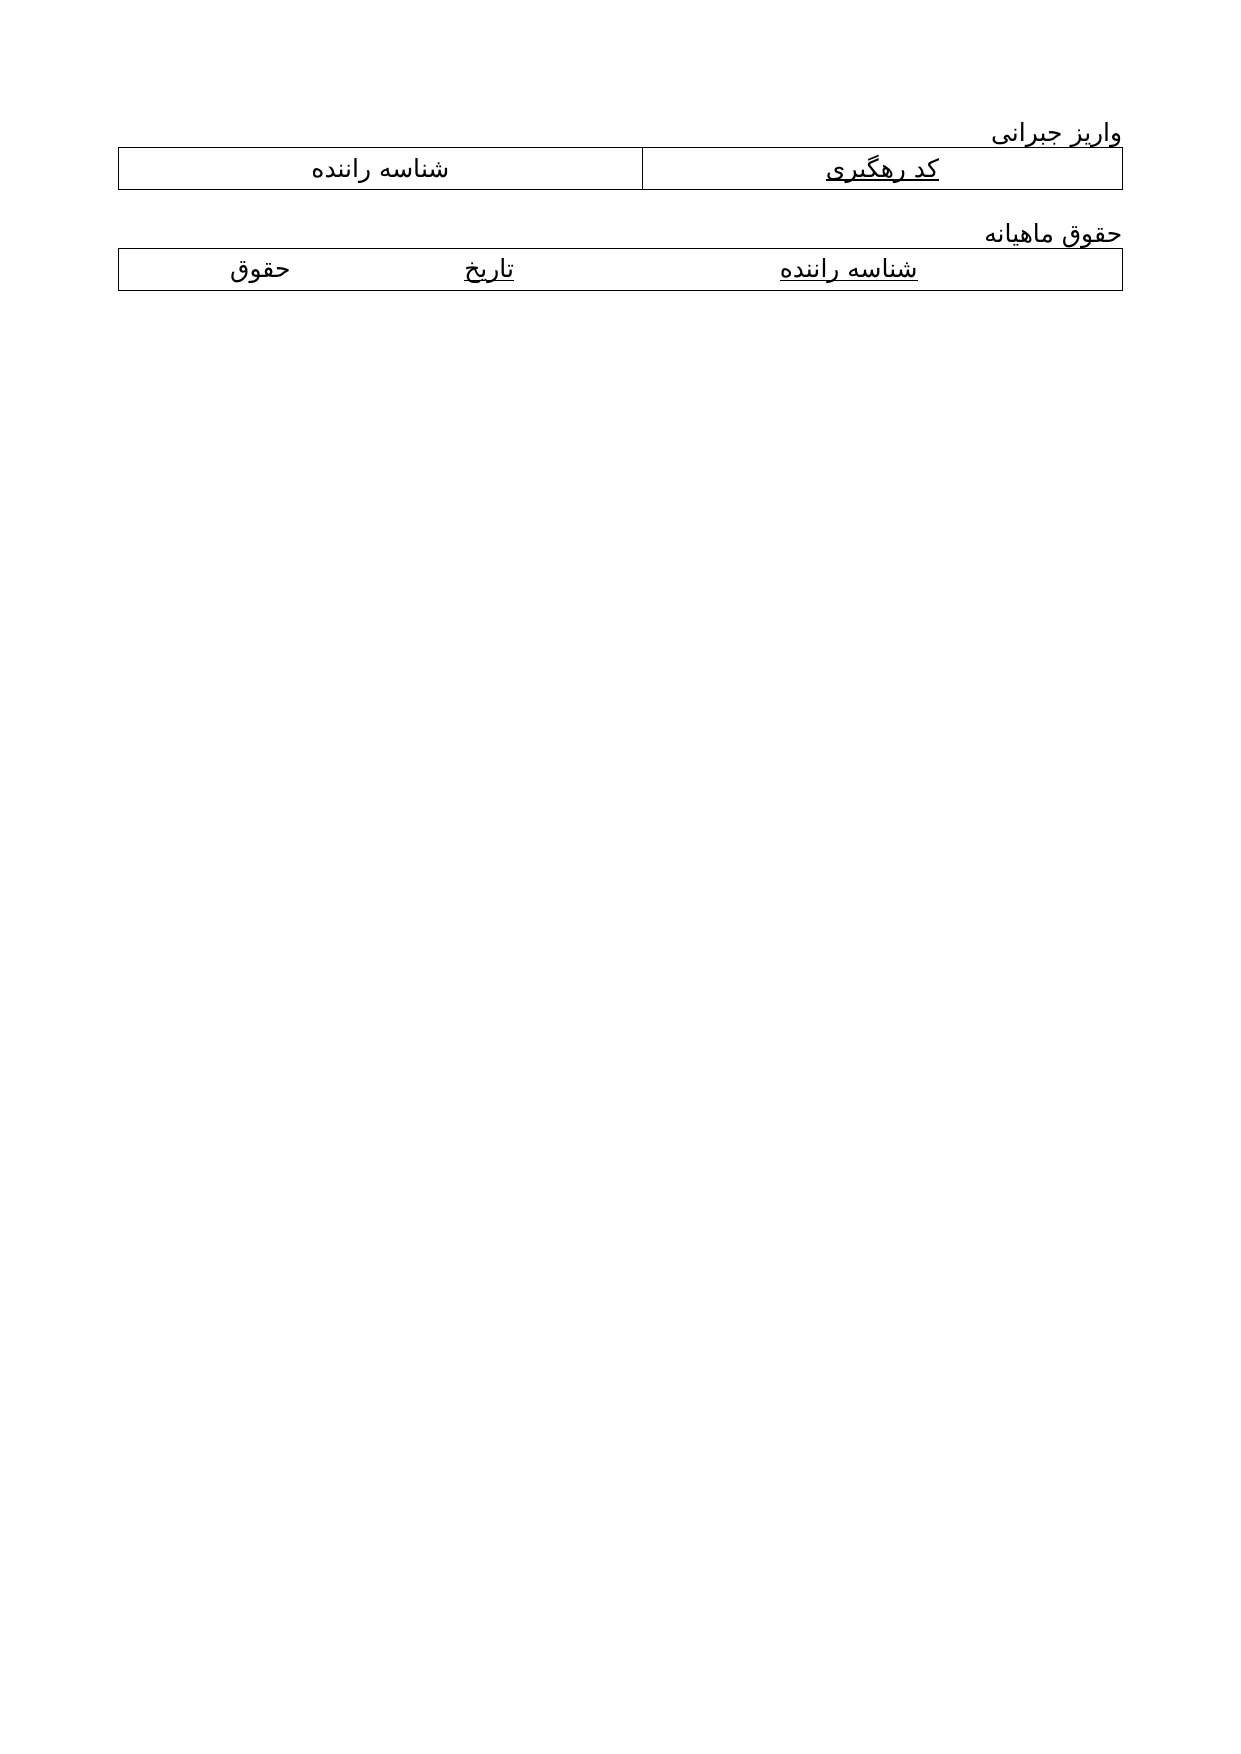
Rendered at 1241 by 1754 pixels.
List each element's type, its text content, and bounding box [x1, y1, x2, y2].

table_header شناسه راننده [575, 249, 1122, 289]
table_header حقوق [119, 249, 403, 289]
table_header تاریخ [403, 249, 575, 289]
text واریز جبرانی [118, 118, 1122, 147]
table_header شناسه راننده [119, 148, 642, 189]
table_header کد رهگیری [643, 148, 1122, 189]
text حقوق ماهیانه [118, 219, 1122, 248]
